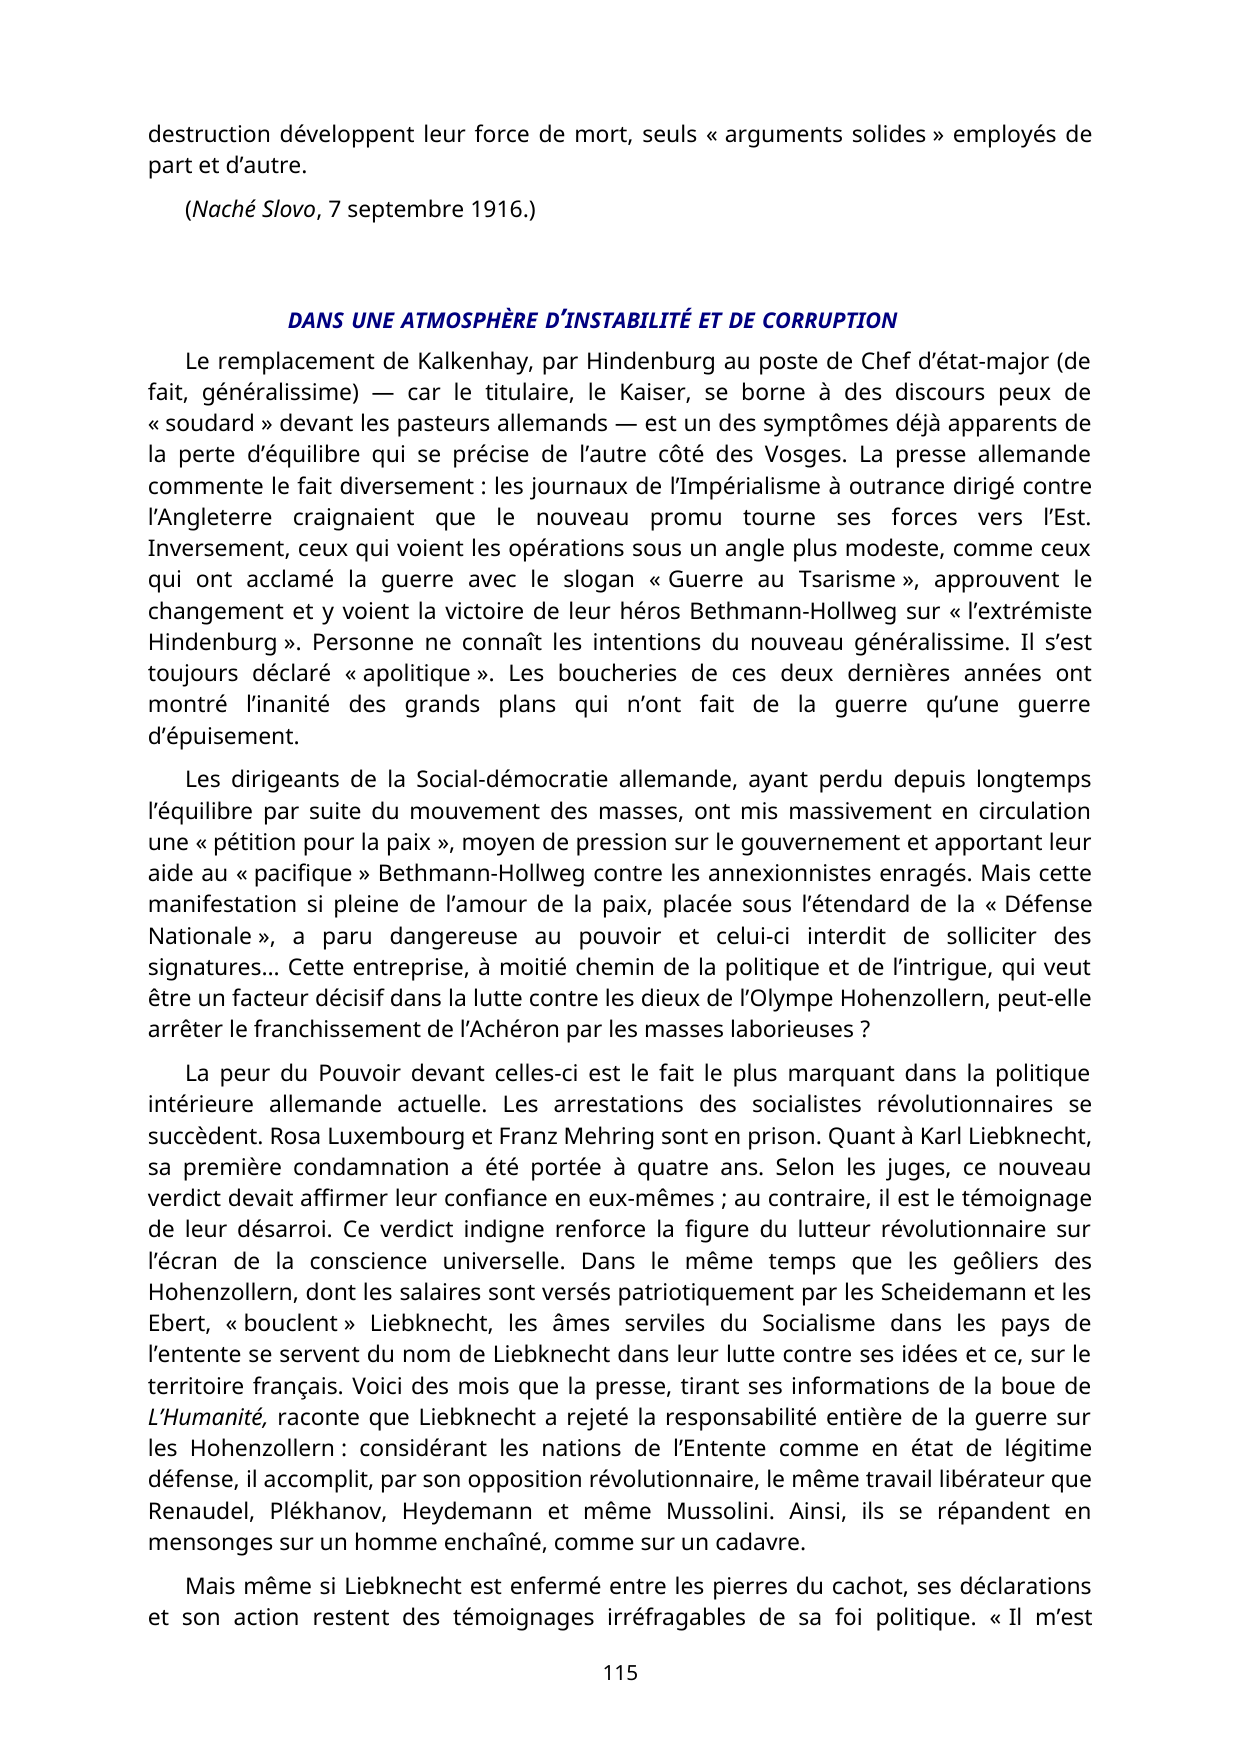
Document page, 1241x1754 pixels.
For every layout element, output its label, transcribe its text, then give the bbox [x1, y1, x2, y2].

text Les dirigeants de la Social-démocratie allemande, ayant perdu depuis longtemps l’équilibre par suite du mouvement des masses, ont mis massivement en circulation une « pétition pour la paix », moyen de pression sur le gouvernement et apportant leur aide au « pacifique » Bethmann-Hollweg contre les annexionnistes enragés. Mais cette manifestation si pleine de l’amour de la paix, placée sous l’étendard de la « Défense Nationale », a paru dangereuse au pouvoir et celui-ci interdit de solliciter des signatures… Cette entreprise, à moitié chemin de la politique et de l’intrigue, qui veut être un facteur décisif dans la lutte contre les dieux de l’Olympe Hohenzollern, peut-elle arrêter le franchissement de l’Achéron par les masses laborieuses ? [148, 763, 1093, 1044]
text Mais même si Liebknecht est enfermé entre les pierres du cachot, ses déclarations et son action restent des témoignages irréfragables de sa foi politique. « Il m’est [148, 1569, 1093, 1632]
text La peur du Pouvoir devant celles-ci est le fait le plus marquant dans la politique intérieure allemande actuelle. Les arrestations des socialistes révolutionnaires se succèdent. Rosa Luxembourg et Franz Mehring sont en prison. Quant à Karl Liebknecht, sa première condamnation a été portée à quatre ans. Selon les juges, ce nouveau verdict devait affirmer leur confiance en eux-mêmes ; au contraire, il est le témoignage de leur désarroi. Ce verdict indigne renforce la figure du lutteur révolutionnaire sur l’écran de la conscience universelle. Dans le même temps que les geôliers des Hohenzollern, dont les salaires sont versés patriotiquement par les Scheidemann et les Ebert, « bouclent » Liebknecht, les âmes serviles du Socialisme dans les pays de l’entente se servent du nom de Liebknecht dans leur lutte contre ses idées et ce, sur le territoire français. Voici des mois que la presse, tirant ses informations de la boue de L’Humanité, raconte que Liebknecht a rejeté la responsabilité entière de la guerre sur les Hohenzollern : considérant les nations de l’Entente comme en état de légitime défense, il accomplit, par son opposition révolutionnaire, le même travail libérateur que Renaudel, Plékhanov, Heydemann et même Mussolini. Ainsi, ils se répandent en mensonges sur un homme enchaîné, comme sur un cadavre. [148, 1057, 1093, 1557]
text (Naché Slovo, 7 septembre 1916.) [148, 193, 1093, 224]
text dans une atmosphère d’instabilité et de corruption [96, 299, 1093, 336]
text destruction développent leur force de mort, seuls « arguments solides » employés de part et d’autre. [148, 118, 1093, 181]
text Le remplacement de Kalkenhay, par Hindenburg au poste de Chef d’état-major (de fait, généralissime) — car le titulaire, le Kaiser, se borne à des discours peux de « soudard » devant les pasteurs allemands — est un des symptômes déjà apparents de la perte d’équilibre qui se précise de l’autre côté des Vosges. La presse allemande commente le fait diversement : les journaux de l’Impérialisme à outrance dirigé contre l’Angleterre craignaient que le nouveau promu tourne ses forces vers l’Est. Inversement, ceux qui voient les opérations sous un angle plus modeste, comme ceux qui ont acclamé la guerre avec le slogan « Guerre au Tsarisme », approuvent le changement et y voient la victoire de leur héros Bethmann-Hollweg sur « l’extrémiste Hindenburg ». Personne ne connaît les intentions du nouveau généralissime. Il s’est toujours déclaré « apolitique ». Les boucheries de ces deux dernières années ont montré l’inanité des grands plans qui n’ont fait de la guerre qu’une guerre d’épuisement. [148, 344, 1093, 751]
